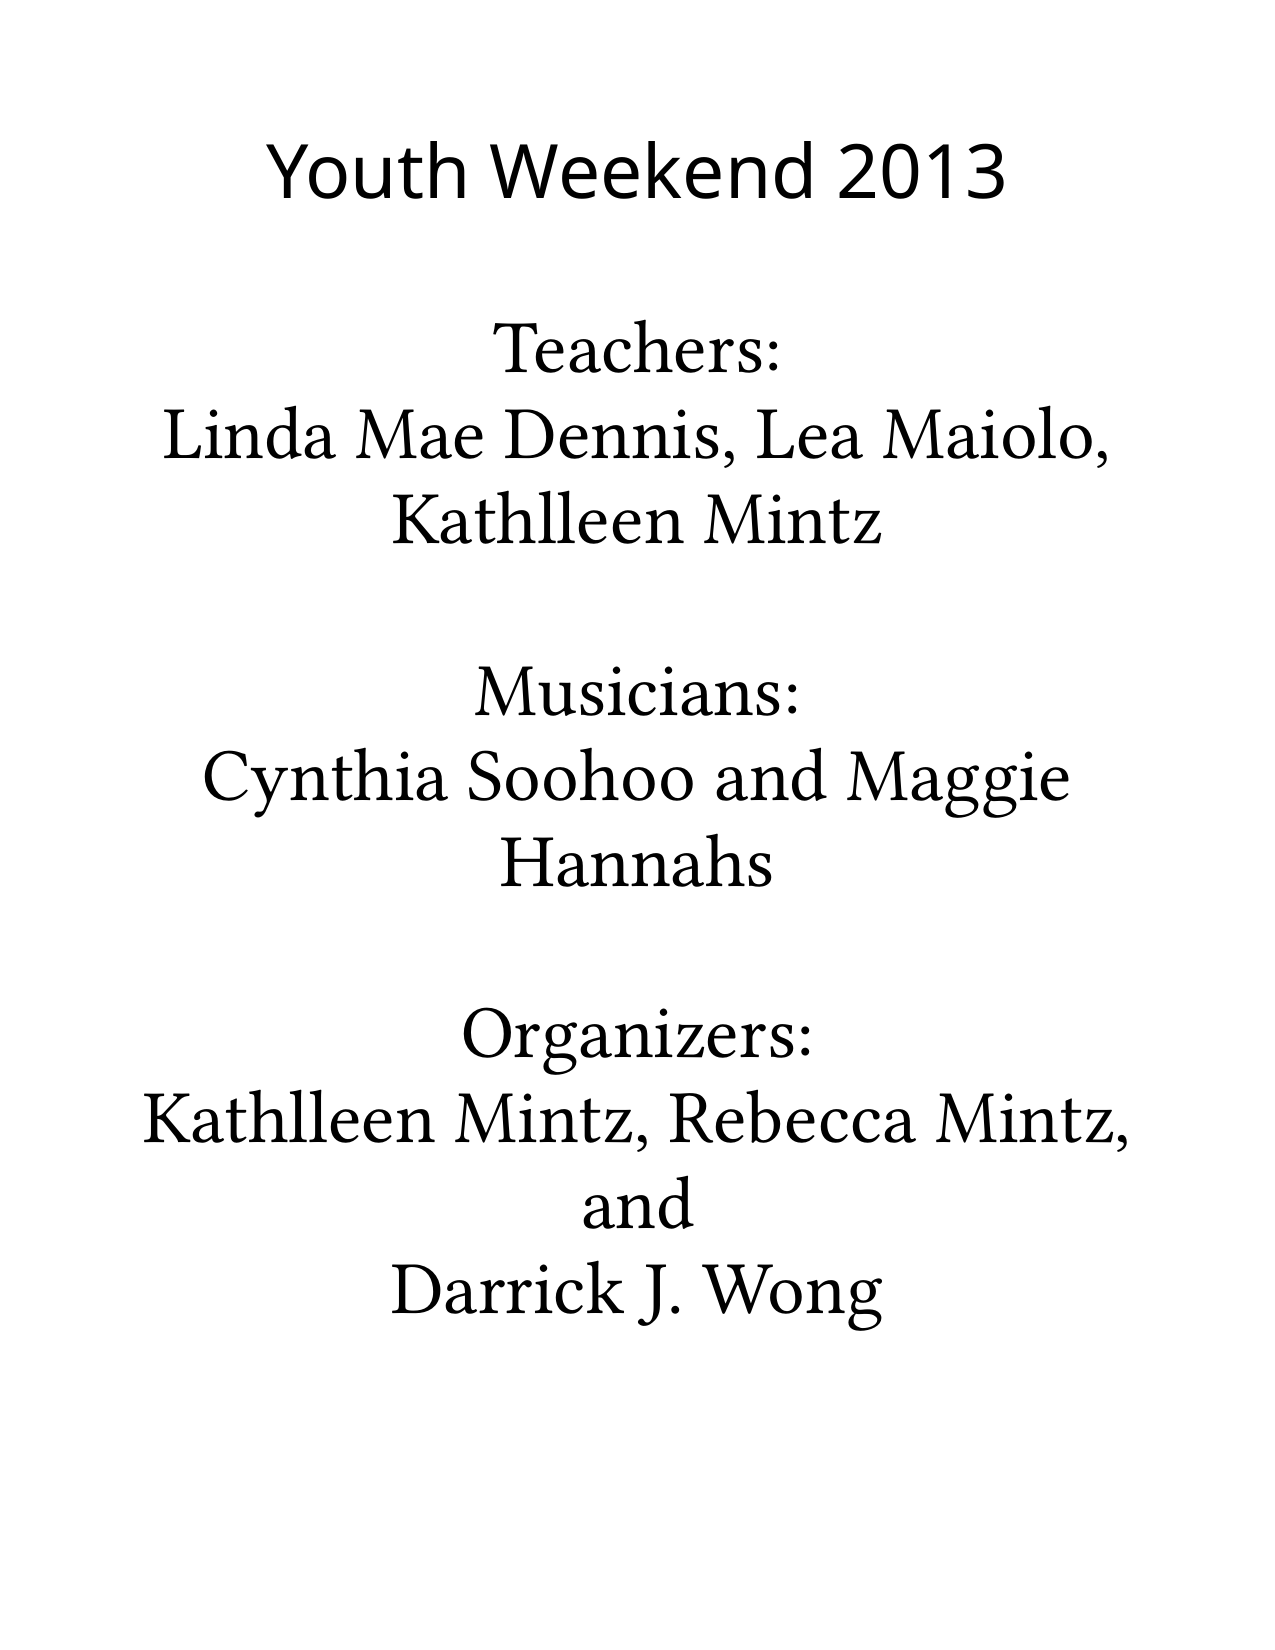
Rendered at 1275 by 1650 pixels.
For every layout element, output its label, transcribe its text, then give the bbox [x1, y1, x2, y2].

text Cynthia Soohoo and Maggie Hannahs [118, 733, 1157, 904]
text Musicians: [118, 648, 1157, 733]
text Youth Weekend 2013 [118, 118, 1157, 220]
text Teachers: [118, 306, 1157, 391]
text Linda Mae Dennis, Lea Maiolo, Kathlleen Mintz [118, 391, 1157, 562]
text Organizers: [118, 990, 1157, 1076]
text Kathlleen Mintz, Rebecca Mintz, and Darrick J. Wong [118, 1076, 1157, 1332]
